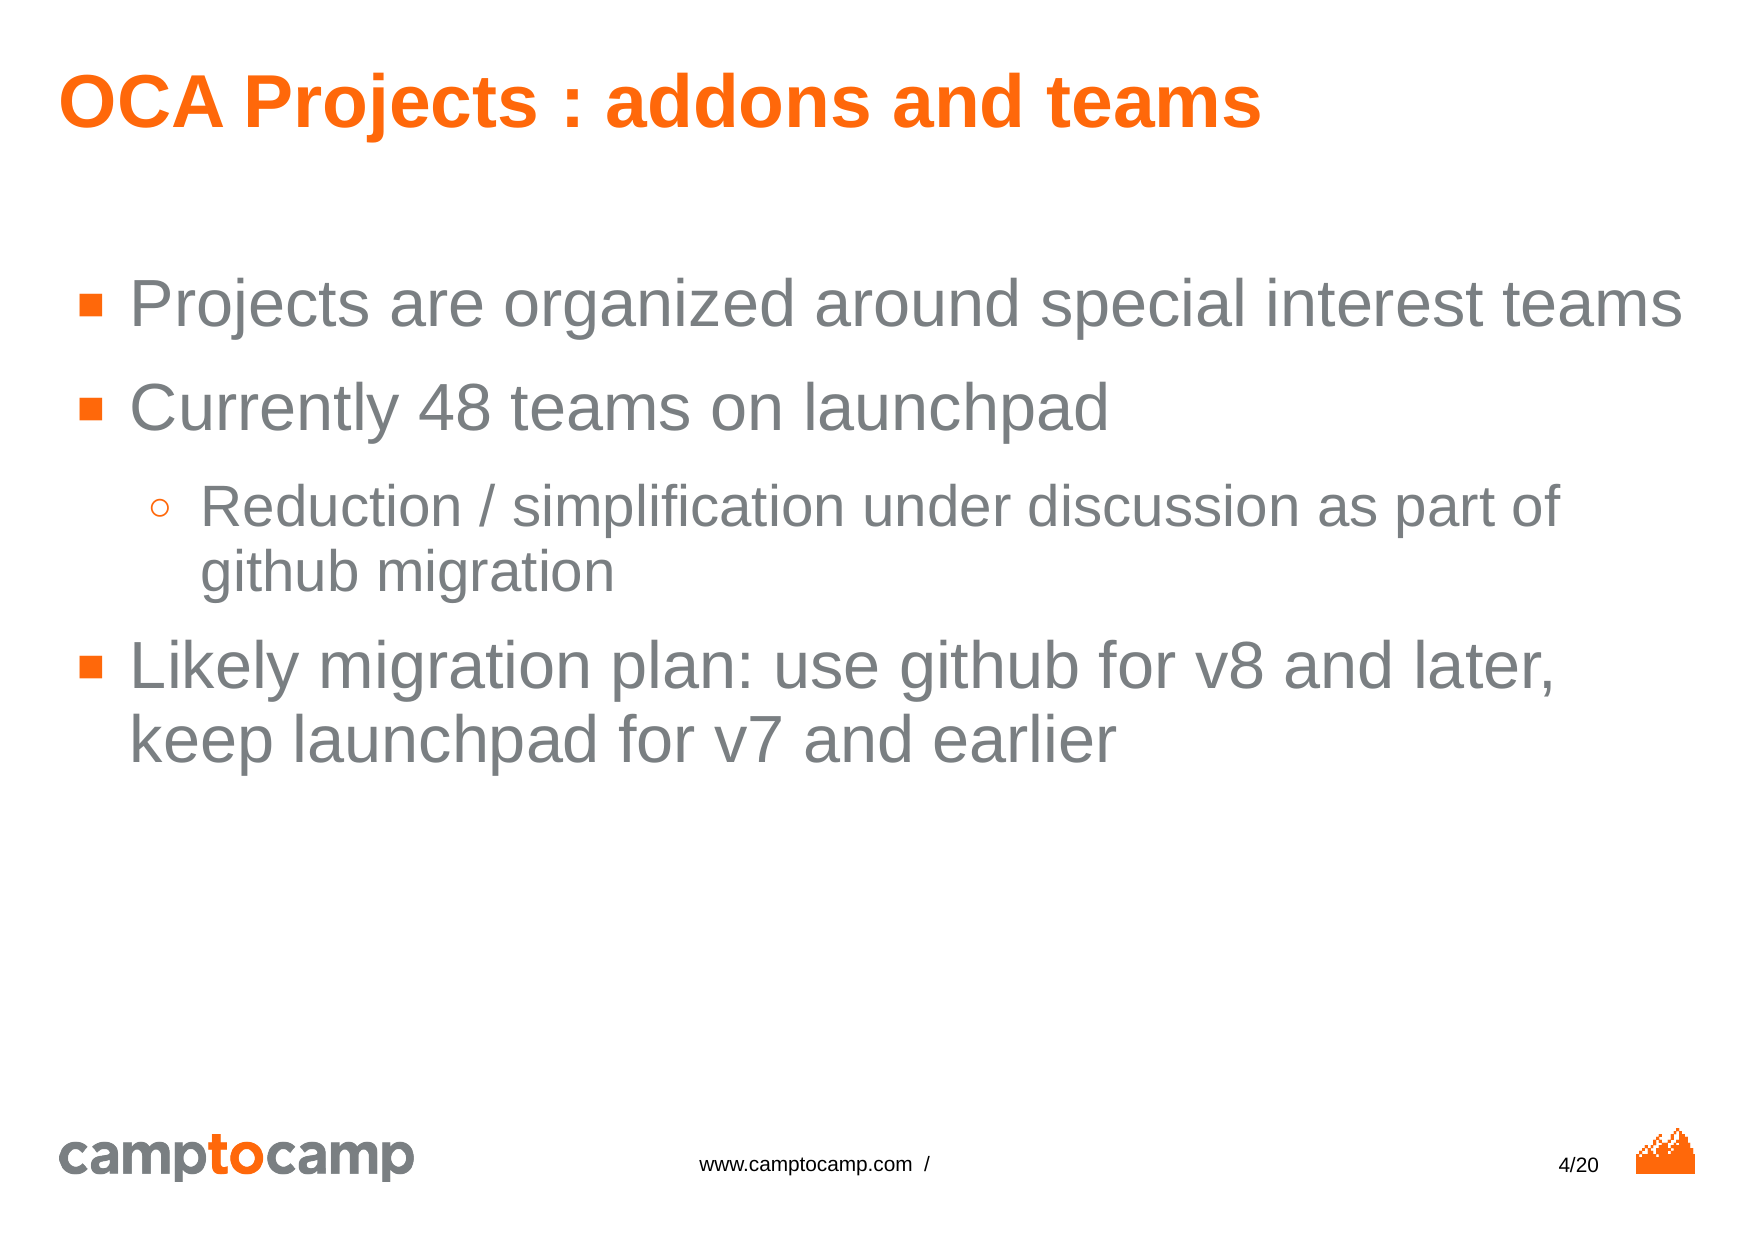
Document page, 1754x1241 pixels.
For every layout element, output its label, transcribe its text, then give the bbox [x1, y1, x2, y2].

picture [1636, 1128, 1695, 1174]
title OCA Projects : addons and teams [59, 59, 1695, 247]
list Projects are organized around special interest teams Currently 48 teams on launchpad Reduction / simplification under discussion as part of github migration Likely migration plan: use github for v8 and later, keep launchpad for v7 and earlier [59, 265, 1696, 917]
picture [59, 1134, 414, 1182]
